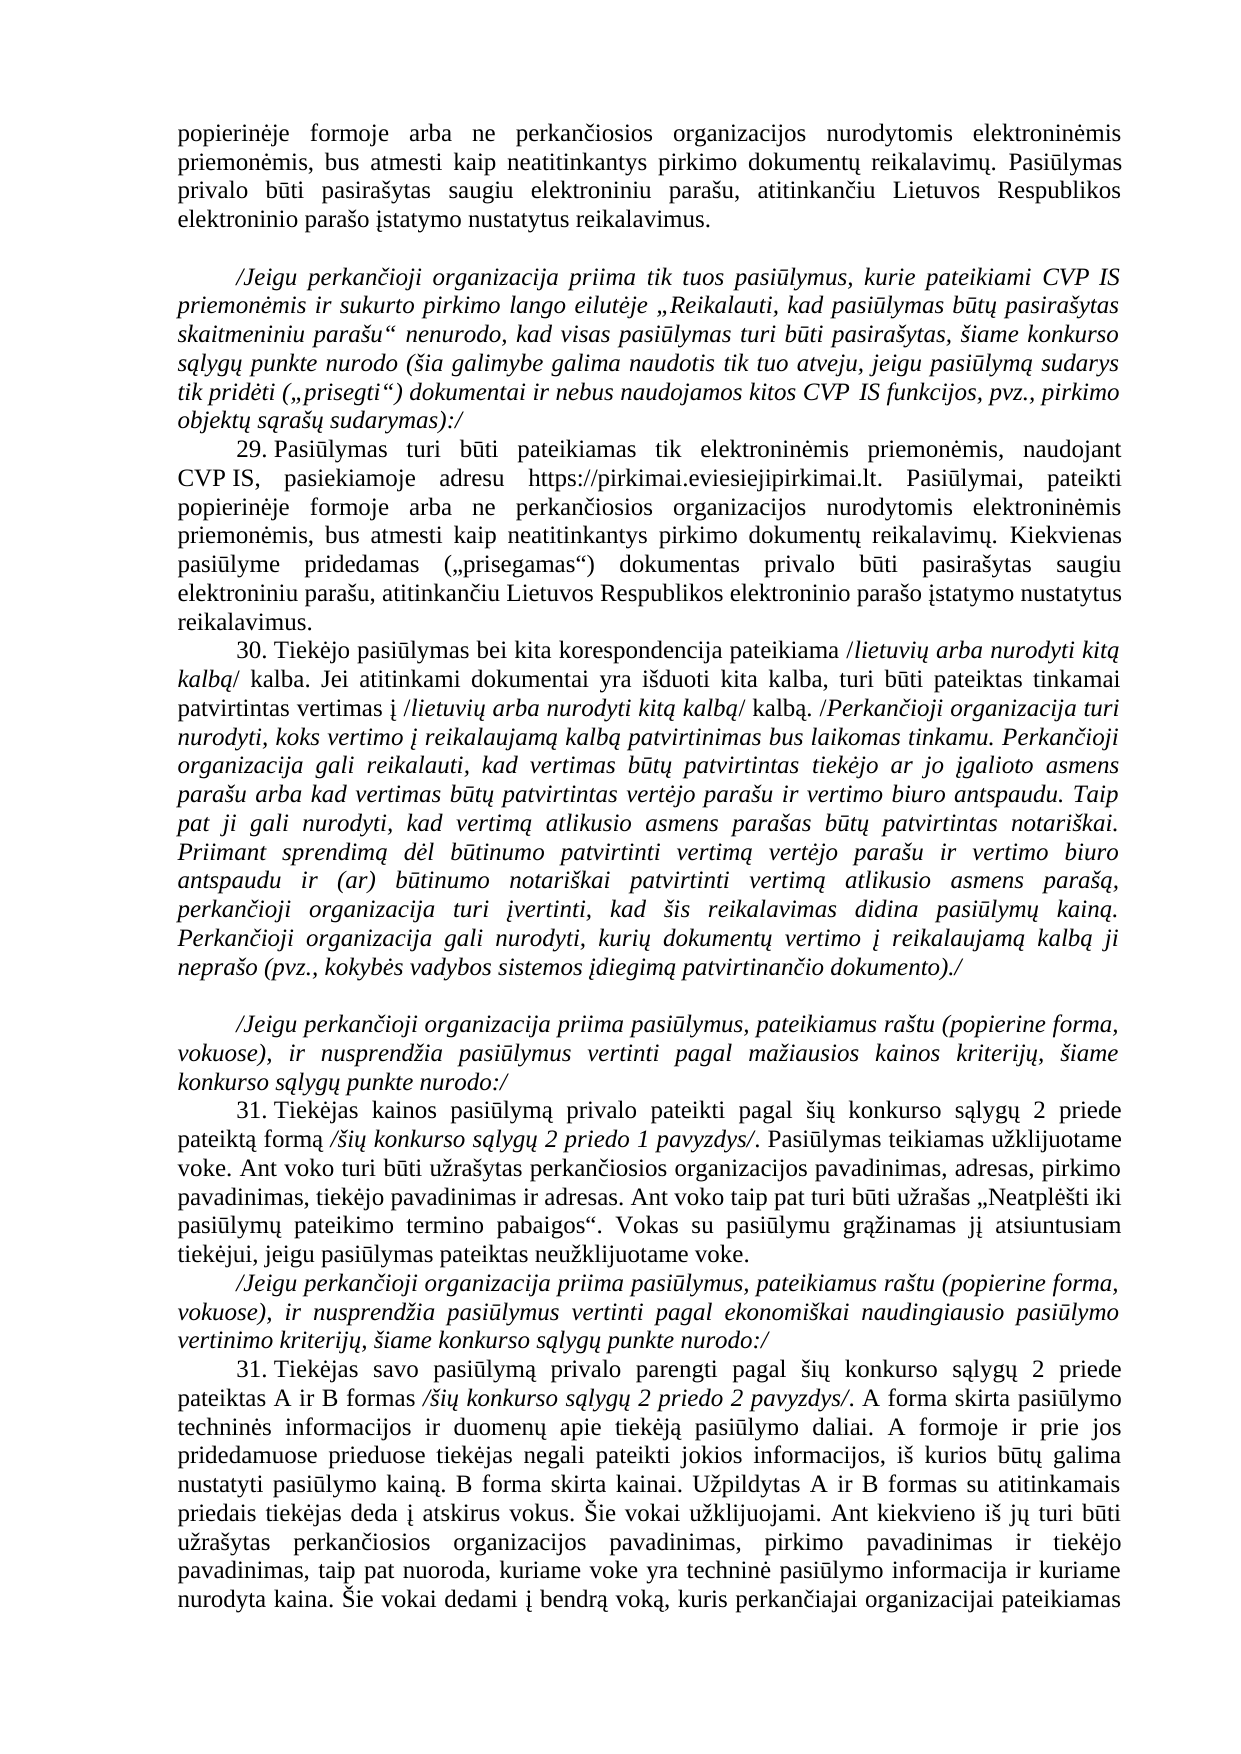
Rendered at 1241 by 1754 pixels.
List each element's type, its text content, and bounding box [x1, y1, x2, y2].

text /Jeigu perkančioji organizacija priima pasiūlymus, pateikiamus raštu (popierine forma, vokuose), ir nusprendžia pasiūlymus vertinti pagal ekonomiškai naudingiausio pasiūlymo vertinimo kriterijų, šiame konkurso sąlygų punkte nurodo:/ [177, 1268, 1122, 1354]
text 31. Tiekėjas kainos pasiūlymą privalo pateikti pagal šių konkurso sąlygų 2 priede pateiktą formą /šių konkurso sąlygų 2 priedo 1 pavyzdys/. Pasiūlymas teikiamas užklijuotame voke. Ant voko turi būti užrašytas perkančiosios organizacijos pavadinimas, adresas, pirkimo pavadinimas, tiekėjo pavadinimas ir adresas. Ant voko taip pat turi būti užrašas „Neatplėšti iki pasiūlymų pateikimo termino pabaigos“. Vokas su pasiūlymu grąžinamas jį atsiuntusiam tiekėjui, jeigu pasiūlymas pateiktas neužklijuotame voke. [177, 1096, 1122, 1268]
text 29. Pasiūlymas turi būti pateikiamas tik elektroninėmis priemonėmis, naudojant CVP IS, pasiekiamoje adresu https://pirkimai.eviesiejipirkimai.lt. Pasiūlymai, pateikti popierinėje formoje arba ne perkančiosios organizacijos nurodytomis elektroninėmis priemonėmis, bus atmesti kaip neatitinkantys pirkimo dokumentų reikalavimų. Kiekvienas pasiūlyme pridedamas („prisegamas“) dokumentas privalo būti pasirašytas saugiu elektroniniu parašu, atitinkančiu Lietuvos Respublikos elektroninio parašo įstatymo nustatytus reikalavimus. [177, 434, 1122, 636]
text /Jeigu perkančioji organizacija priima tik tuos pasiūlymus, kurie pateikiami CVP IS priemonėmis ir sukurto pirkimo lango eilutėje „Reikalauti, kad pasiūlymas būtų pasirašytas skaitmeniniu parašu“ nenurodo, kad visas pasiūlymas turi būti pasirašytas, šiame konkurso sąlygų punkte nurodo (šia galimybe galima naudotis tik tuo atveju, jeigu pasiūlymą sudarys tik pridėti („prisegti“) dokumentai ir nebus naudojamos kitos CVP IS funkcijos, pvz., pirkimo objektų sąrašų sudarymas):/ [177, 262, 1122, 434]
text /Jeigu perkančioji organizacija priima pasiūlymus, pateikiamus raštu (popierine forma, vokuose), ir nusprendžia pasiūlymus vertinti pagal mažiausios kainos kriterijų, šiame konkurso sąlygų punkte nurodo:/ [177, 1009, 1122, 1096]
text 30. Tiekėjo pasiūlymas bei kita korespondencija pateikiama /lietuvių arba nurodyti kitą kalbą/ kalba. Jei atitinkami dokumentai yra išduoti kita kalba, turi būti pateiktas tinkamai patvirtintas vertimas į /lietuvių arba nurodyti kitą kalbą/ kalbą. /Perkančioji organizacija turi nurodyti, koks vertimo į reikalaujamą kalbą patvirtinimas bus laikomas tinkamu. Perkančioji organizacija gali reikalauti, kad vertimas būtų patvirtintas tiekėjo ar jo įgalioto asmens parašu arba kad vertimas būtų patvirtintas vertėjo parašu ir vertimo biuro antspaudu. Taip pat ji gali nurodyti, kad vertimą atlikusio asmens parašas būtų patvirtintas notariškai. Priimant sprendimą dėl būtinumo patvirtinti vertimą vertėjo parašu ir vertimo biuro antspaudu ir (ar) būtinumo notariškai patvirtinti vertimą atlikusio asmens parašą, perkančioji organizacija turi įvertinti, kad šis reikalavimas didina pasiūlymų kainą. Perkančioji organizacija gali nurodyti, kurių dokumentų vertimo į reikalaujamą kalbą ji neprašo (pvz., kokybės vadybos sistemos įdiegimą patvirtinančio dokumento)./ [177, 636, 1122, 981]
text 31. Tiekėjas savo pasiūlymą privalo parengti pagal šių konkurso sąlygų 2 priede pateiktas A ir B formas /šių konkurso sąlygų 2 priedo 2 pavyzdys/. A forma skirta pasiūlymo techninės informacijos ir duomenų apie tiekėją pasiūlymo daliai. A formoje ir prie jos pridedamuose prieduose tiekėjas negali pateikti jokios informacijos, iš kurios būtų galima nustatyti pasiūlymo kainą. B forma skirta kainai. Užpildytas A ir B formas su atitinkamais priedais tiekėjas deda į atskirus vokus. Šie vokai užklijuojami. Ant kiekvieno iš jų turi būti užrašytas perkančiosios organizacijos pavadinimas, pirkimo pavadinimas ir tiekėjo pavadinimas, taip pat nuoroda, kuriame voke yra techninė pasiūlymo informacija ir kuriame nurodyta kaina. Šie vokai dedami į bendrą voką, kuris perkančiajai organizacijai pateikiamas [177, 1354, 1122, 1613]
text popierinėje formoje arba ne perkančiosios organizacijos nurodytomis elektroninėmis priemonėmis, bus atmesti kaip neatitinkantys pirkimo dokumentų reikalavimų. Pasiūlymas privalo būti pasirašytas saugiu elektroniniu parašu, atitinkančiu Lietuvos Respublikos elektroninio parašo įstatymo nustatytus reikalavimus. [177, 118, 1122, 233]
